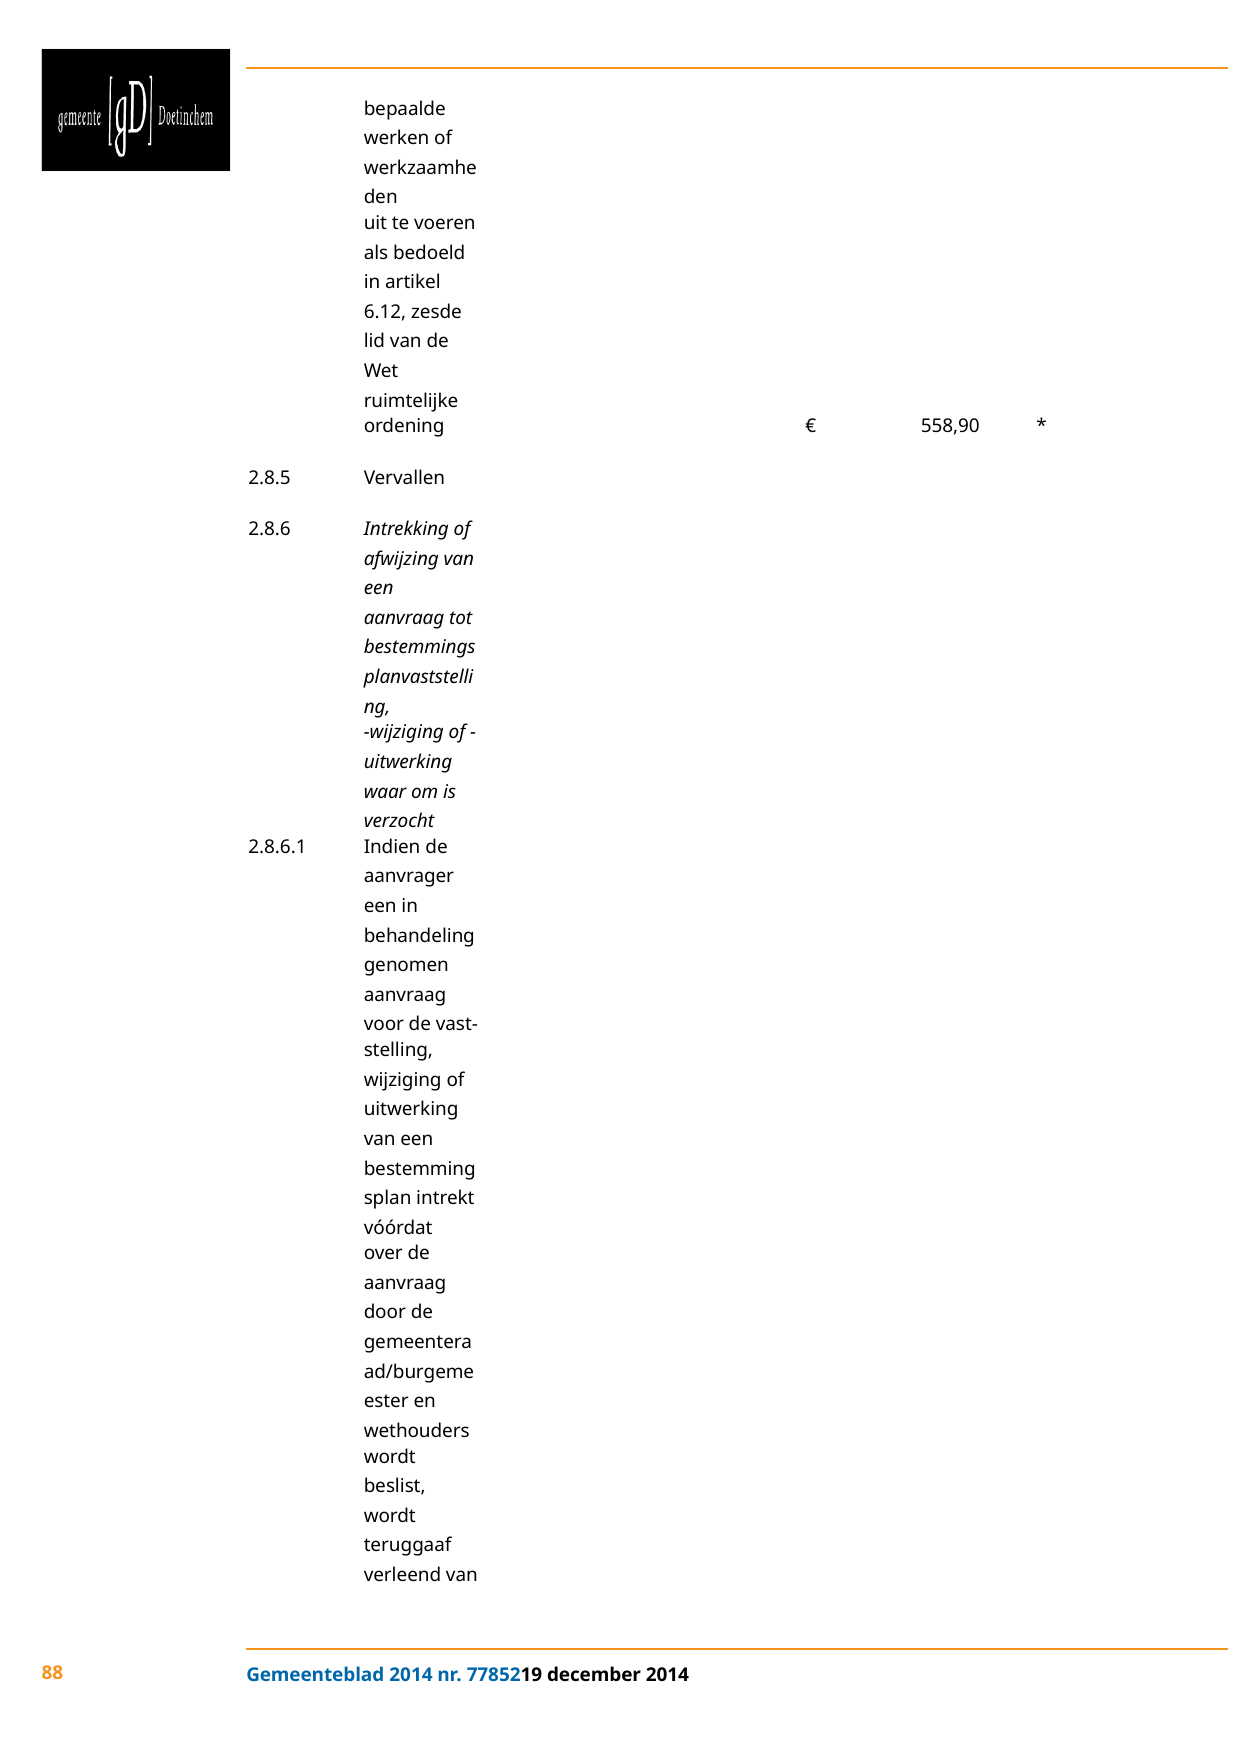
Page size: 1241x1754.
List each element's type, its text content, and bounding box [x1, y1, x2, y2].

table_cell [690, 95, 805, 209]
table_cell uit te voeren als bedoeld in artikel 6.12, zesde lid van de Wet ruimtelijke [364, 209, 479, 412]
table_cell [690, 209, 805, 412]
table_cell stelling, wijziging of uitwerking van een bestemmingsplan intrekt vóórdat [364, 1036, 479, 1239]
table_cell [248, 1240, 363, 1443]
table_cell [479, 413, 690, 438]
table_cell [248, 413, 363, 438]
table_cell Indien de aanvrager een in behandeling genomen aanvraag voor de vast- [364, 833, 479, 1036]
table_cell [248, 209, 363, 412]
table_cell [479, 1036, 690, 1239]
table_cell Vervallen [364, 464, 479, 490]
table_cell [479, 515, 690, 719]
table_cell 2.8.6.1 [248, 833, 363, 1036]
table_cell [690, 719, 805, 833]
table_cell [690, 464, 805, 490]
table_cell [805, 464, 921, 490]
table_cell [805, 438, 921, 464]
picture [41, 47, 231, 172]
table_cell [690, 1036, 805, 1239]
table_cell 2.8.5 [248, 464, 363, 490]
table_cell [921, 719, 1036, 833]
table_cell wordt beslist, wordt teruggaaf verleend van [364, 1443, 479, 1587]
table_cell [248, 719, 363, 833]
table_cell [805, 833, 921, 1036]
table_cell [248, 490, 363, 515]
table_cell 2.8.6 [248, 515, 363, 719]
table_cell [805, 515, 921, 719]
table_cell [805, 719, 921, 833]
table_cell [690, 515, 805, 719]
table_cell [479, 1443, 690, 1587]
table_cell -wijziging of -uitwerking waar om is verzocht [364, 719, 479, 833]
table_cell [1036, 438, 1152, 464]
table_cell [248, 438, 363, 464]
table_cell [479, 464, 690, 490]
table_cell * [1036, 413, 1152, 438]
table_cell [248, 1443, 363, 1587]
table_cell [479, 719, 690, 833]
table_cell [805, 1443, 921, 1587]
table_cell [690, 490, 805, 515]
table_cell [690, 413, 805, 438]
table_cell [479, 209, 690, 412]
table_cell over de aanvraag door de gemeenteraad/burgemeester en wethouders [364, 1240, 479, 1443]
table_cell [690, 833, 805, 1036]
table_cell [690, 1240, 805, 1443]
table_cell [479, 1240, 690, 1443]
table_cell [921, 438, 1036, 464]
table_cell [690, 438, 805, 464]
table_cell [479, 438, 690, 464]
table_cell [921, 464, 1036, 490]
table_cell [805, 1036, 921, 1239]
table_cell [805, 490, 921, 515]
table_cell [479, 490, 690, 515]
table_cell [805, 209, 921, 412]
table_cell [1036, 490, 1152, 515]
table_cell [479, 95, 690, 209]
table_cell bepaalde werken of werkzaamheden [364, 95, 479, 209]
table_cell [690, 1443, 805, 1587]
table_cell [479, 833, 690, 1036]
table_cell [1036, 464, 1152, 490]
table_cell [248, 95, 363, 209]
table_cell 558,90 [921, 413, 1036, 438]
table_cell € [805, 413, 921, 438]
table_cell [805, 1240, 921, 1443]
table_cell Intrekking of afwijzing van een aanvraag tot bestemmingsplanvaststelling, [364, 515, 479, 719]
table_cell ordening [364, 413, 479, 438]
table_cell [805, 95, 921, 209]
table_cell [921, 490, 1036, 515]
table_cell [364, 490, 479, 515]
table_cell [364, 438, 479, 464]
table_cell [248, 1036, 363, 1239]
